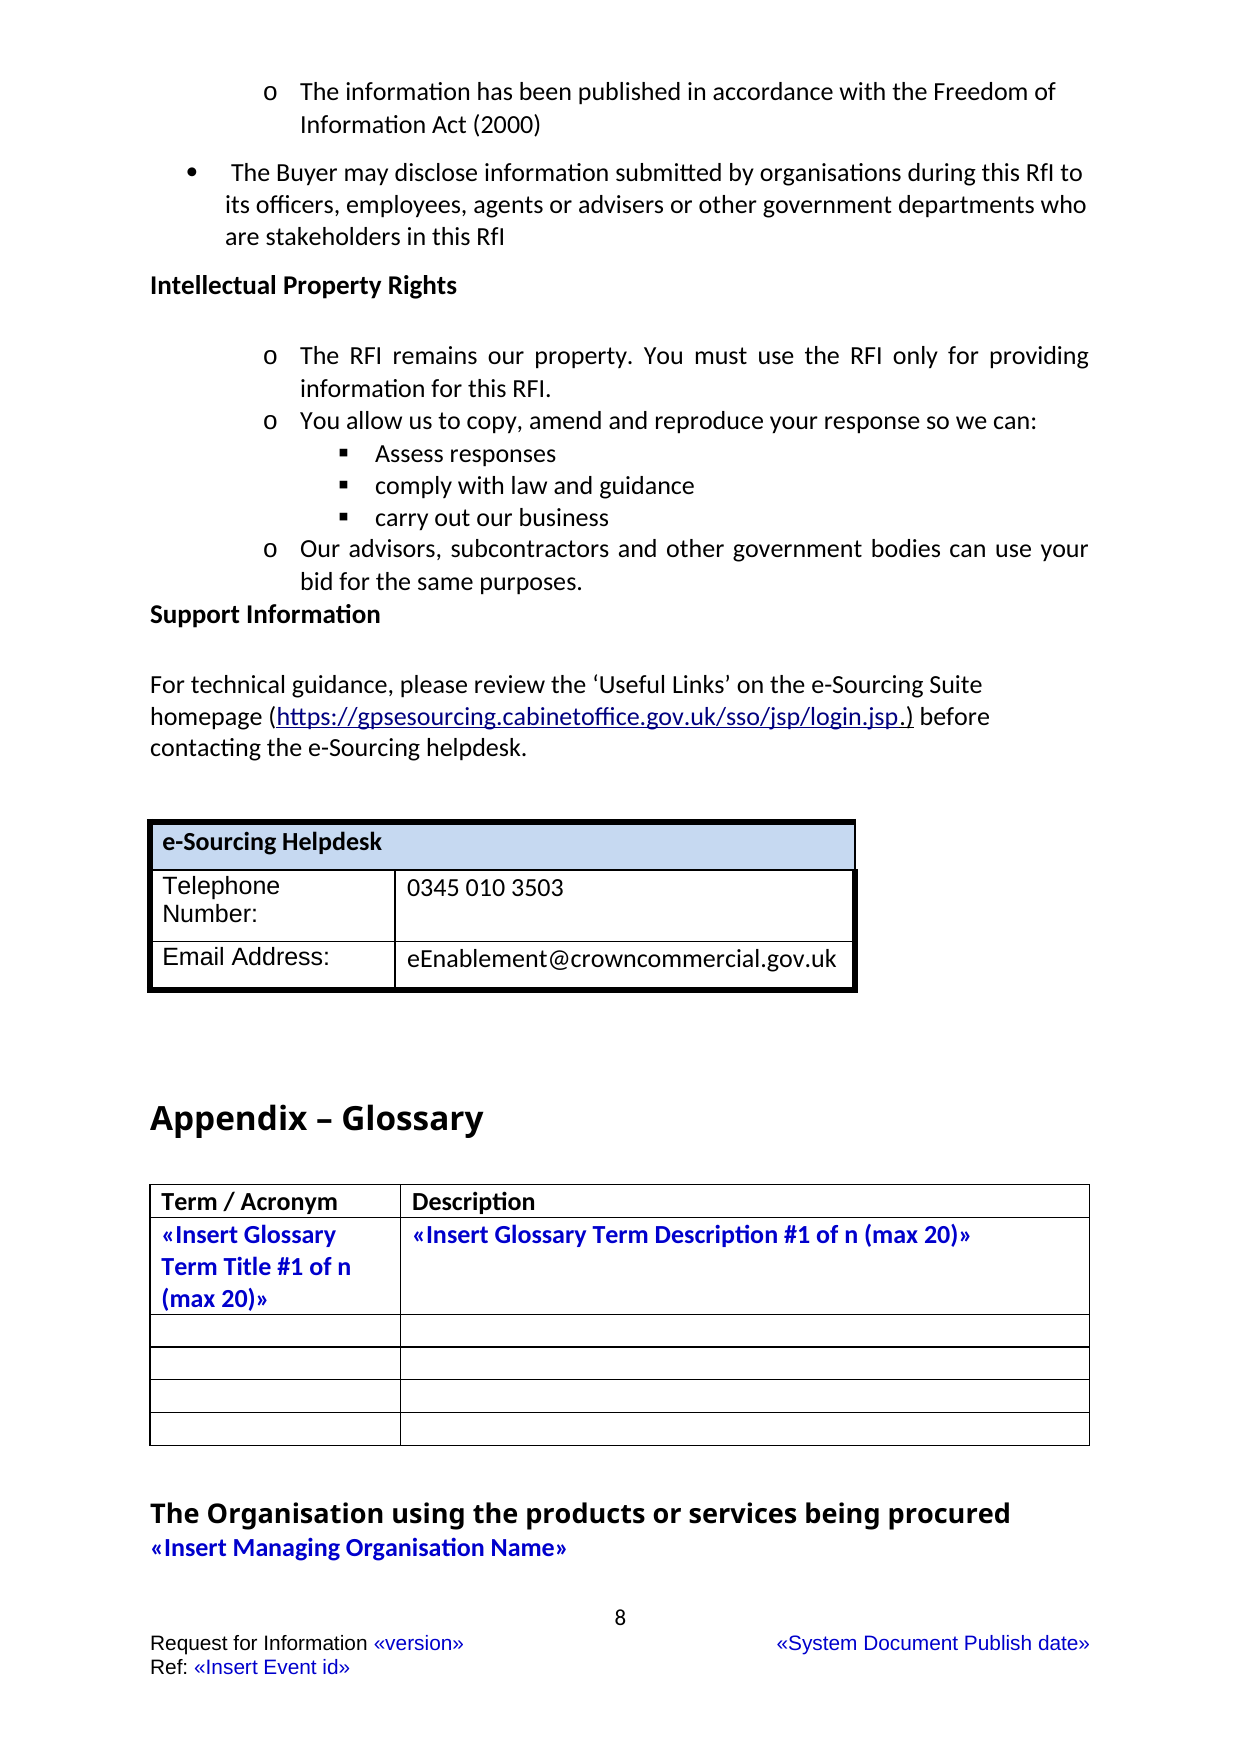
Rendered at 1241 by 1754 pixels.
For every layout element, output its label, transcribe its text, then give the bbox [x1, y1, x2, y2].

table_cell [401, 1380, 1089, 1412]
table_header Description [401, 1185, 1089, 1217]
text For technical guidance, please review the ‘Useful Links’ on the e-Sourcing Suite homepage (https://gpsesourcing.cabinetoffice.gov.uk/sso/jsp/login.jsp.) before contacting the e-Sourcing helpdesk. [150, 668, 1090, 763]
list You allow us to copy, amend and reproduce your response so we can: [262, 404, 1090, 437]
table_cell [151, 1380, 400, 1412]
text «Insert Managing Organisation Name» [150, 1532, 1090, 1563]
table_cell [401, 1348, 1089, 1379]
table_cell [401, 1315, 1089, 1346]
table_cell [151, 1315, 400, 1346]
table_cell [151, 1348, 400, 1379]
table_cell [401, 1413, 1089, 1445]
table_cell [151, 1413, 400, 1445]
subtitle Intellectual Property Rights [150, 268, 1090, 302]
list Assess responses [337, 437, 1090, 469]
table_header Term / Acronym [151, 1185, 400, 1217]
table_header e-Sourcing Helpdesk [153, 825, 854, 869]
table_cell Email Address: [153, 942, 394, 987]
list The information has been published in accordance with the Freedom of Information Act (2000) [262, 75, 1090, 140]
subtitle Appendix – Glossary [150, 1094, 1090, 1140]
table_cell Telephone Number: [153, 871, 394, 941]
list carry out our business [337, 501, 1090, 532]
list The Buyer may disclose information submitted by organisations during this RfI to its officers, employees, agents or advisers or other government departments who are stakeholders in this RfI [187, 157, 1090, 252]
table_cell «Insert Glossary Term Description #1 of n (max 20)» [401, 1218, 1089, 1313]
list Our advisors, subcontractors and other government bodies can use your bid for the same purposes. [262, 532, 1090, 597]
list The RFI remains our property. You must use the RFI only for providing information for this RFI. [262, 339, 1090, 404]
subtitle Support Information [150, 597, 1090, 630]
table_cell 0345 010 3503 [396, 871, 852, 941]
table_cell «Insert Glossary Term Title #1 of n (max 20)» [151, 1218, 400, 1313]
list comply with law and guidance [337, 469, 1090, 501]
subtitle The Organisation using the products or services being procured [150, 1495, 1090, 1532]
table_cell eEnablement@crowncommercial.gov.uk [396, 942, 852, 987]
